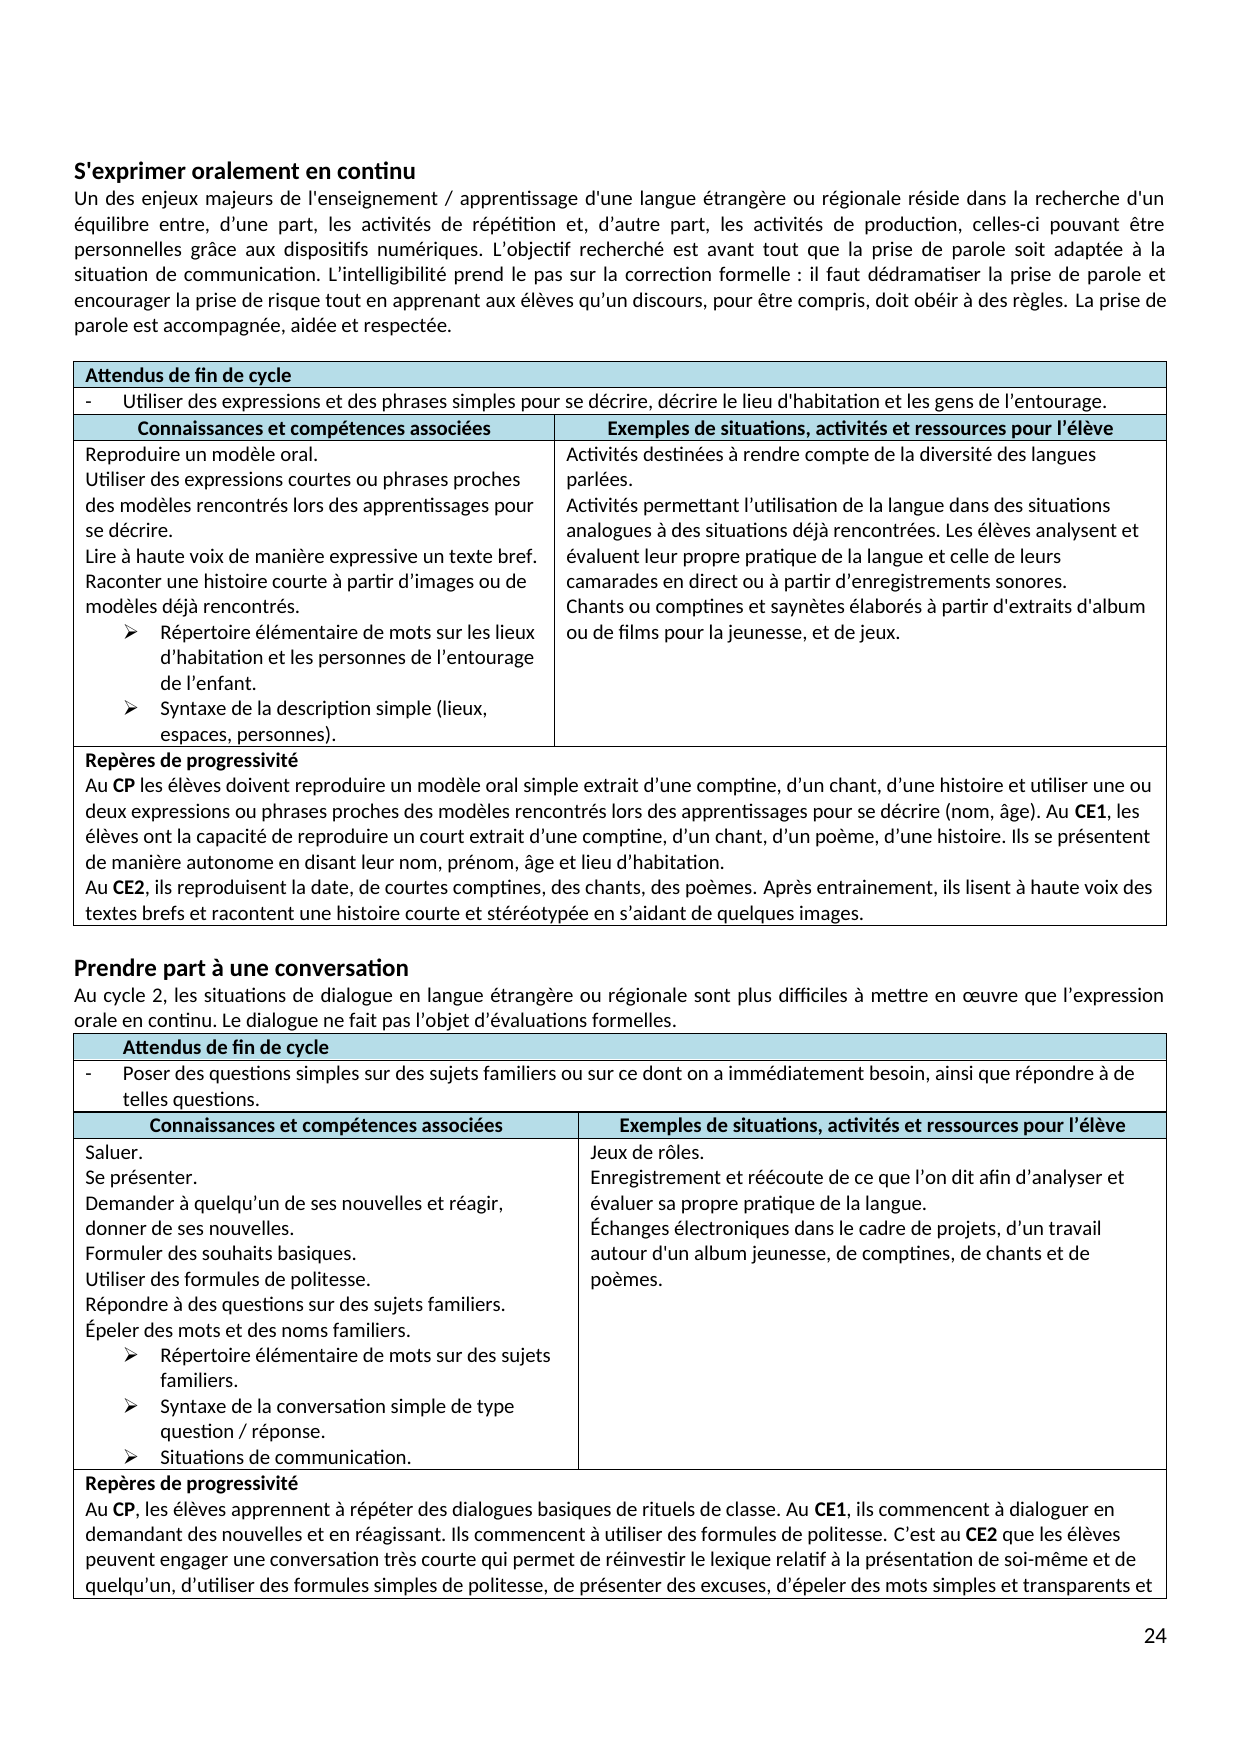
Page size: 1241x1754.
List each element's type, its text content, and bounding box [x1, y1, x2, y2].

table_cell Activités destinées à rendre compte de la diversité des langues parlées. Activités permettant l’utilisation de la langue dans des situations analogues à des situations déjà rencontrées. Les élèves analysent et évaluent leur propre pratique de la langue et celle de leurs camarades en direct ou à partir d’enregistrements sonores. Chants ou comptines et saynètes élaborés à partir d'extraits d'album ou de films pour la jeunesse, et de jeux. [555, 441, 1166, 746]
text Prendre part à une conversation [74, 952, 1167, 982]
text Au cycle 2, les situations de dialogue en langue étrangère ou régionale sont plus difficiles à mettre en œuvre que l’expression orale en continu. Le dialogue ne fait pas l’objet d’évaluations formelles. [74, 982, 1167, 1033]
table_cell Connaissances et compétences associées [74, 1113, 578, 1138]
table_cell Poser des questions simples sur des sujets familiers ou sur ce dont on a immédiatement besoin, ainsi que répondre à de telles questions. [74, 1061, 1166, 1111]
table_cell Reproduire un modèle oral. Utiliser des expressions courtes ou phrases proches des modèles rencontrés lors des apprentissages pour se décrire. Lire à haute voix de manière expressive un texte bref. Raconter une histoire courte à partir d’images ou de modèles déjà rencontrés. Répertoire élémentaire de mots sur les lieux d’habitation et les personnes de l’entourage de l’enfant. Syntaxe de la description simple (lieux, espaces, personnes). [74, 441, 554, 746]
table_header Attendus de fin de cycle [74, 362, 1166, 387]
table_cell Repères de progressivité Au CP les élèves doivent reproduire un modèle oral simple extrait d’une comptine, d’un chant, d’une histoire et utiliser une ou deux expressions ou phrases proches des modèles rencontrés lors des apprentissages pour se décrire (nom, âge). Au CE1, les élèves ont la capacité de reproduire un court extrait d’une comptine, d’un chant, d’un poème, d’une histoire. Ils se présentent de manière autonome en disant leur nom, prénom, âge et lieu d’habitation. Au CE2, ils reproduisent la date, de courtes comptines, des chants, des poèmes. Après entrainement, ils lisent à haute voix des textes brefs et racontent une histoire courte et stéréotypée en s’aidant de quelques images. [74, 747, 1166, 925]
table_cell Jeux de rôles. Enregistrement et réécoute de ce que l’on dit afin d’analyser et évaluer sa propre pratique de la langue. Échanges électroniques dans le cadre de projets, d’un travail autour d'un album jeunesse, de comptines, de chants et de poèmes. [579, 1139, 1166, 1469]
table_cell Exemples de situations, activités et ressources pour l’élève [579, 1113, 1166, 1138]
table_cell Saluer. Se présenter. Demander à quelqu’un de ses nouvelles et réagir, donner de ses nouvelles. Formuler des souhaits basiques. Utiliser des formules de politesse. Répondre à des questions sur des sujets familiers. Épeler des mots et des noms familiers. Répertoire élémentaire de mots sur des sujets familiers. Syntaxe de la conversation simple de type question / réponse. Situations de communication. [74, 1139, 578, 1469]
text S'exprimer oralement en continu [74, 155, 1167, 185]
table_cell Utiliser des expressions et des phrases simples pour se décrire, décrire le lieu d'habitation et les gens de l’entourage. [74, 388, 1166, 414]
text Un des enjeux majeurs de l'enseignement / apprentissage d'une langue étrangère ou régionale réside dans la recherche d'un équilibre entre, d’une part, les activités de répétition et, d’autre part, les activités de production, celles-ci pouvant être personnelles grâce aux dispositifs numériques. L’objectif recherché est avant tout que la prise de parole soit adaptée à la situation de communication. L’intelligibilité prend le pas sur la correction formelle : il faut dédramatiser la prise de parole et encourager la prise de risque tout en apprenant aux élèves qu’un discours, pour être compris, doit obéir à des règles. La prise de parole est accompagnée, aidée et respectée. [74, 185, 1167, 338]
table_cell Connaissances et compétences associées [74, 415, 554, 440]
table_header Attendus de fin de cycle [74, 1034, 1166, 1059]
table_cell Exemples de situations, activités et ressources pour l’élève [555, 415, 1166, 440]
table_cell Repères de progressivité Au CP, les élèves apprennent à répéter des dialogues basiques de rituels de classe. Au CE1, ils commencent à dialoguer en demandant des nouvelles et en réagissant. Ils commencent à utiliser des formules de politesse. C’est au CE2 que les élèves peuvent engager une conversation très courte qui permet de réinvestir le lexique relatif à la présentation de soi-même et de quelqu’un, d’utiliser des formules simples de politesse, de présenter des excuses, d’épeler des mots simples et transparents et [74, 1470, 1166, 1597]
